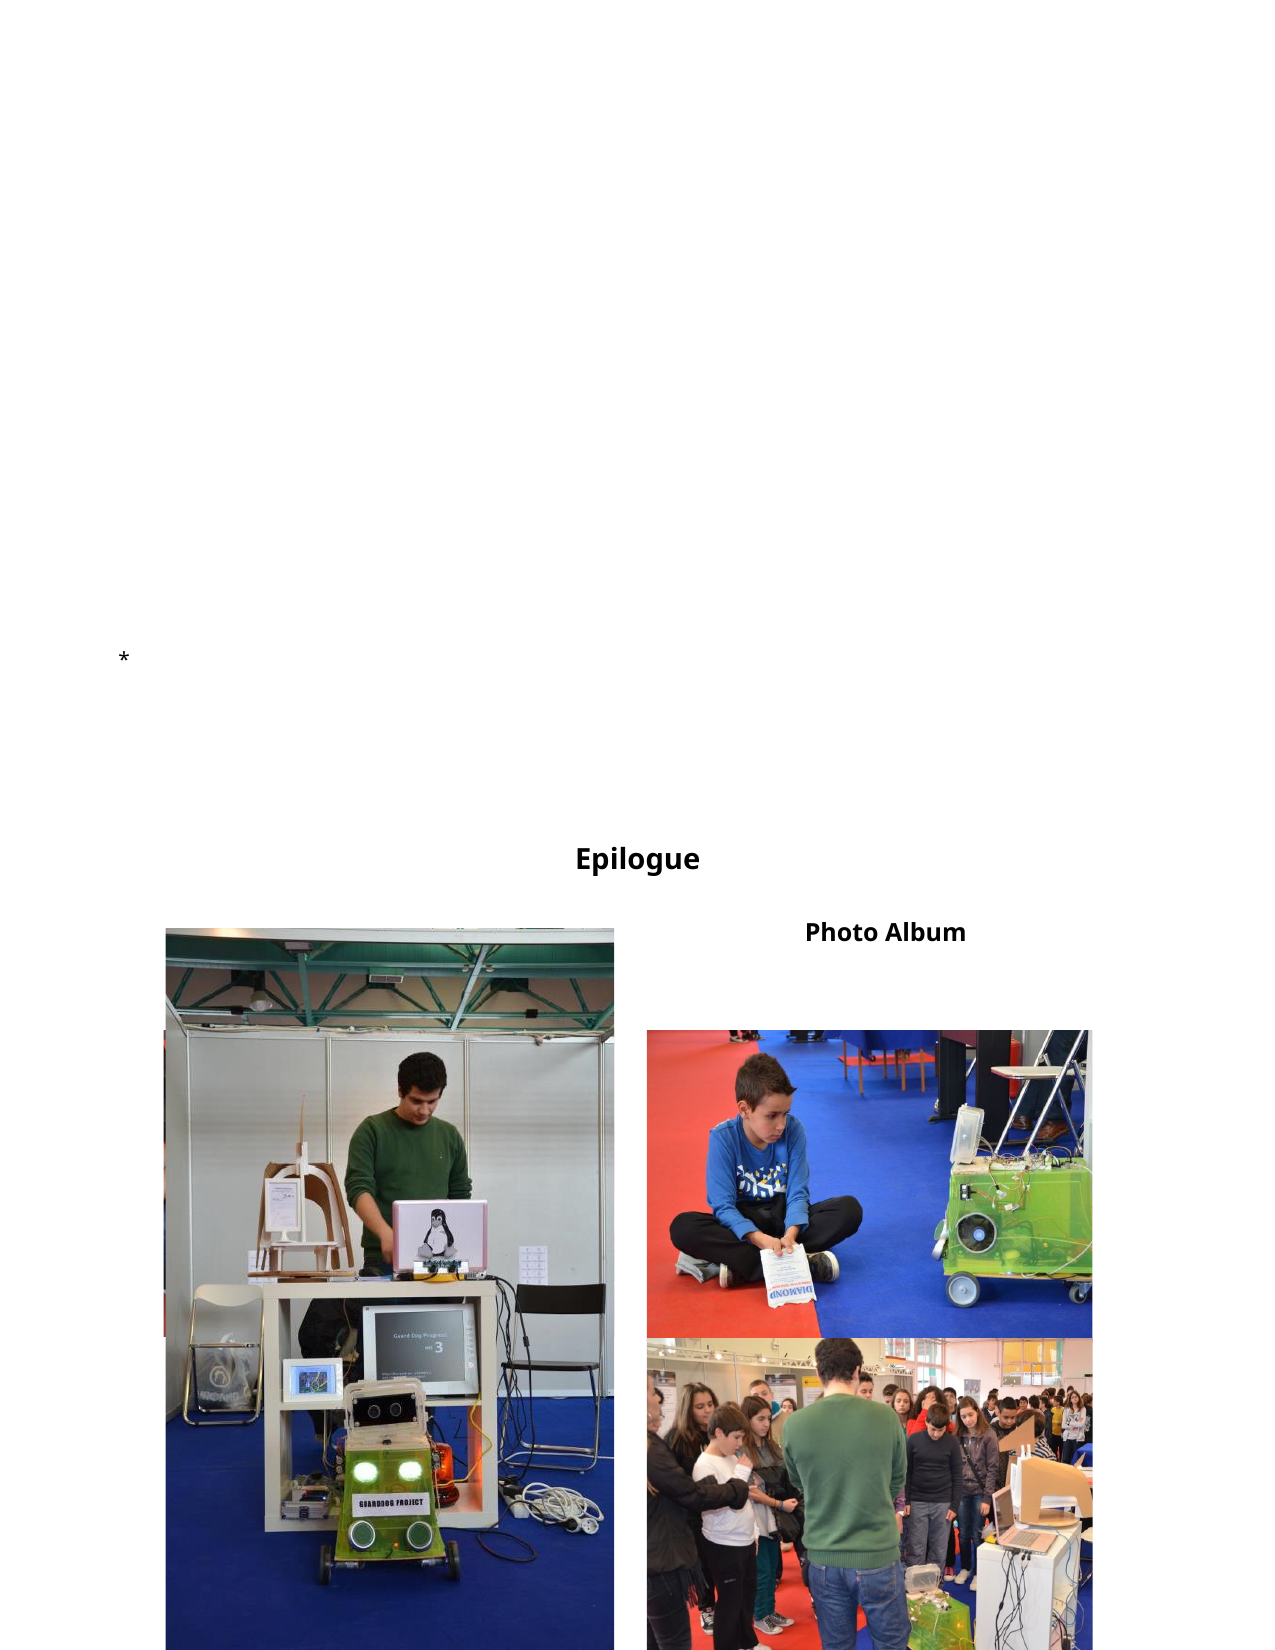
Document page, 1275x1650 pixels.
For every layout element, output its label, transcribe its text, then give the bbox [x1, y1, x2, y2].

text Epilogue [118, 838, 1157, 878]
picture [163, 928, 615, 1650]
text Photo Album [118, 915, 1157, 949]
text * [118, 645, 1157, 674]
picture [646, 1030, 1093, 1650]
